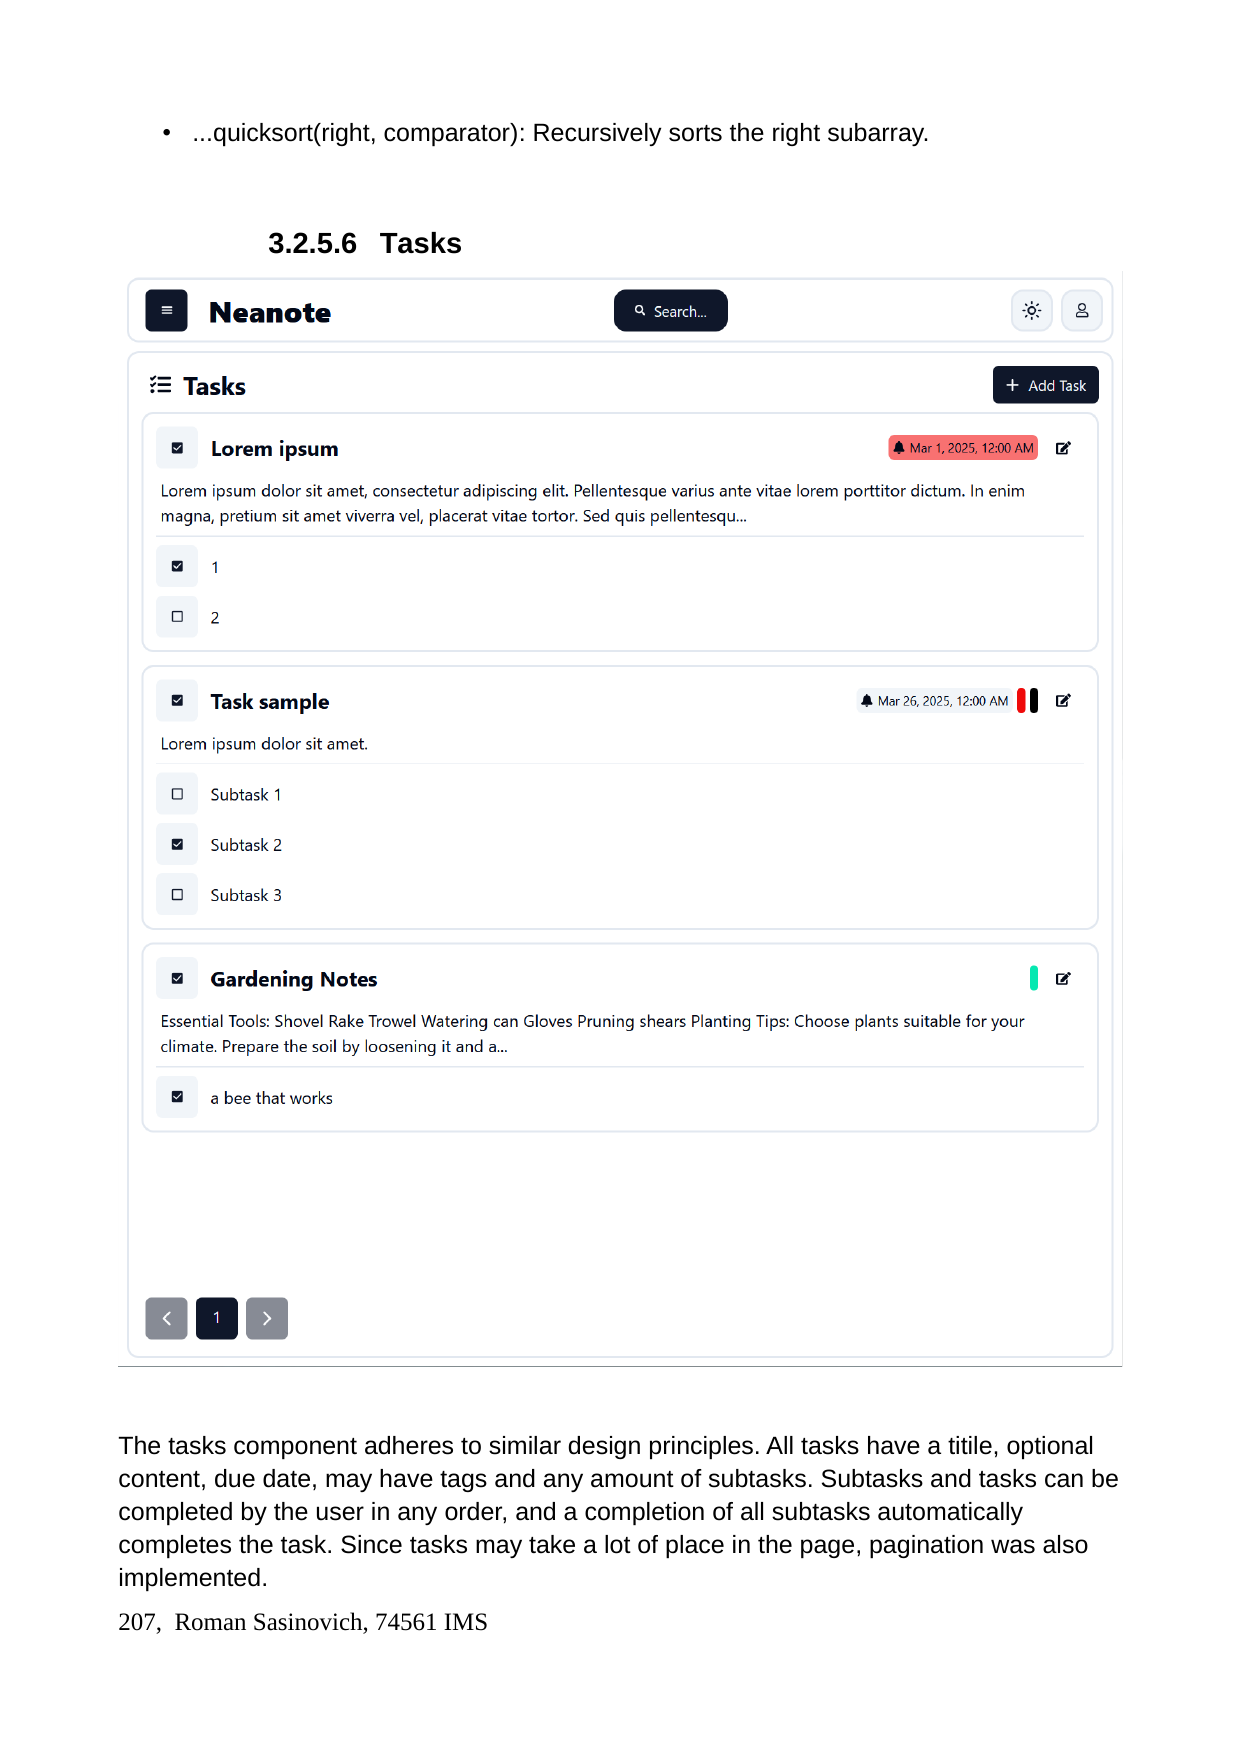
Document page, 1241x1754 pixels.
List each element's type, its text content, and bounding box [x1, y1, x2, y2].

subtitle Tasks [268, 226, 1122, 259]
text The tasks component adheres to similar design principles. All tasks have a titile, optional content, due date, may have tags and any amount of subtasks. Subtasks and tasks can be completed by the user in any order, and a completion of all subtasks automatically completes the task. Since tasks may take a lot of place in the page, pagination was also implemented. [118, 1431, 1122, 1592]
picture [118, 271, 1123, 1367]
list ...quicksort(right, comparator): Recursively sorts the right subarray. [162, 118, 1122, 147]
